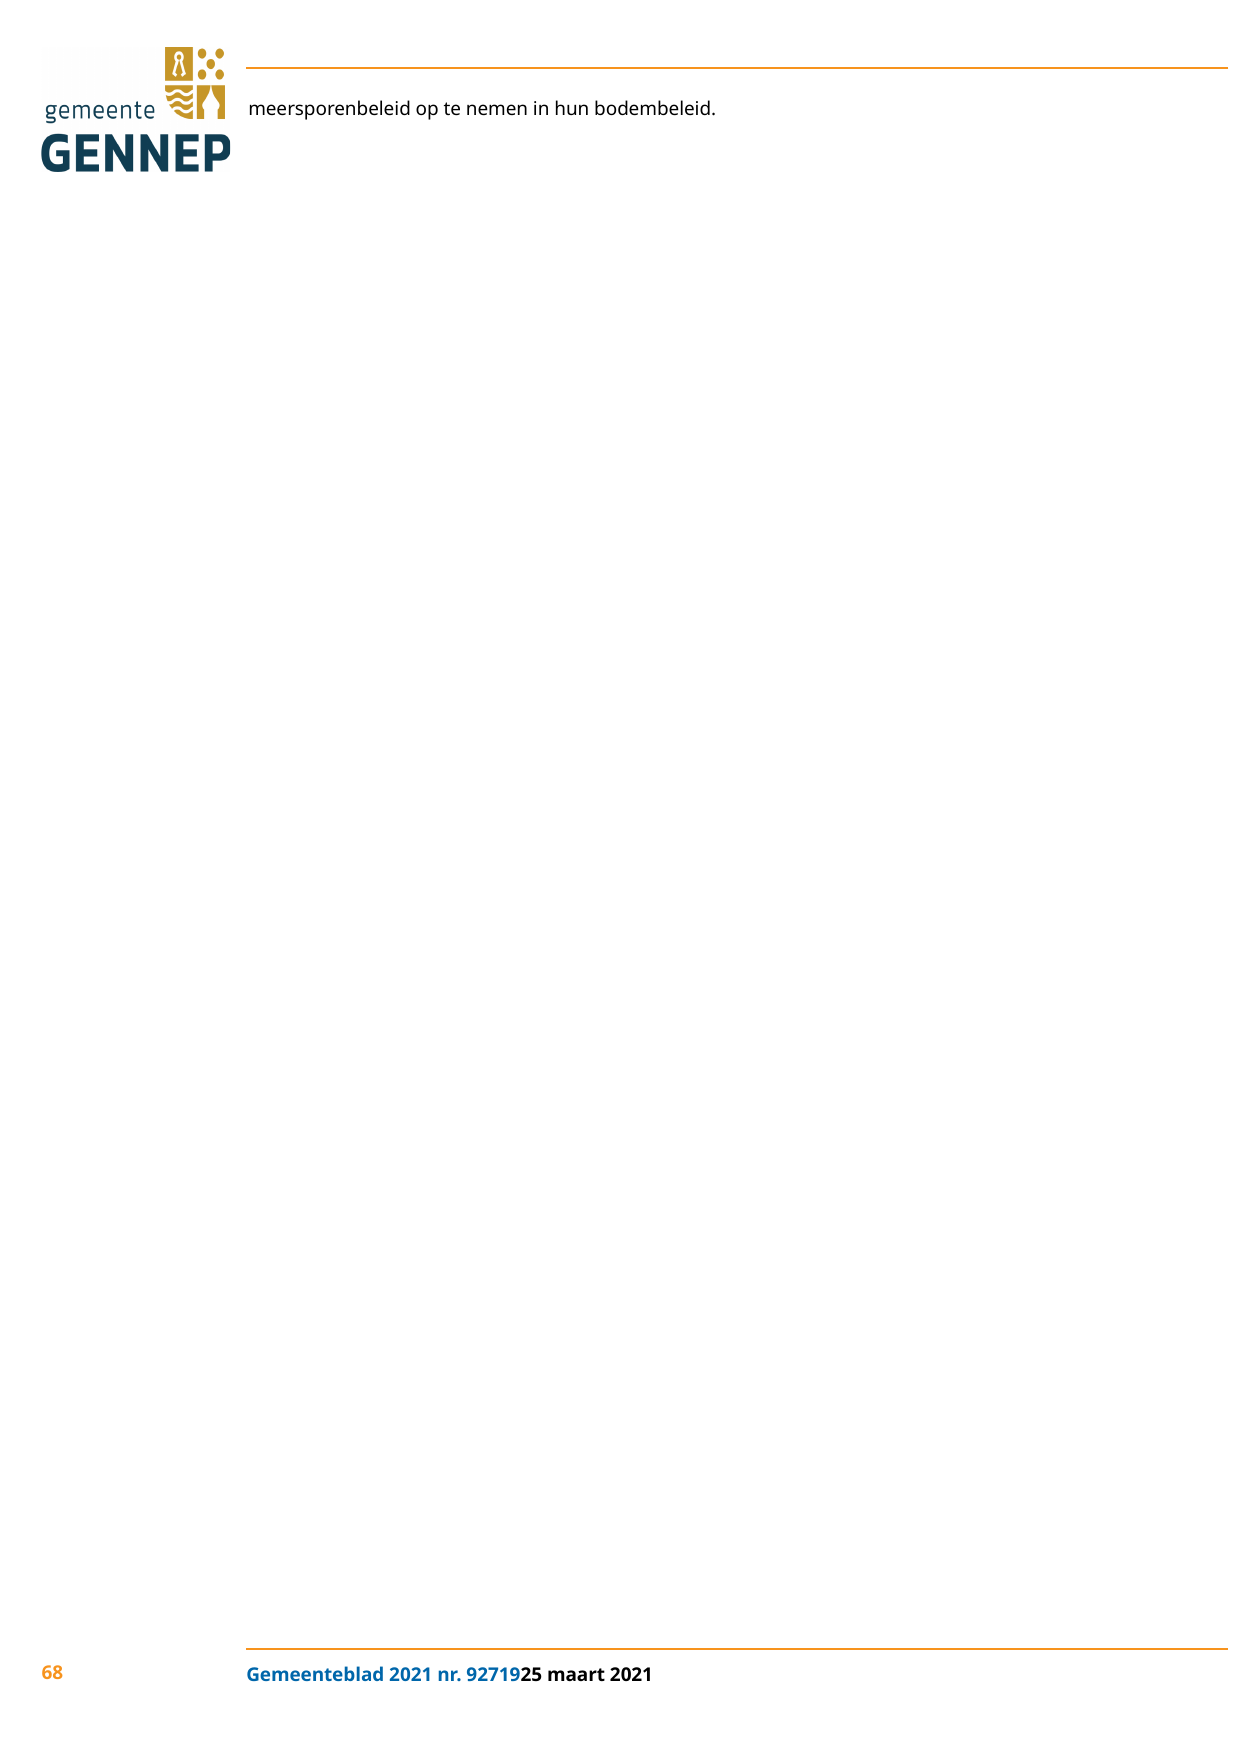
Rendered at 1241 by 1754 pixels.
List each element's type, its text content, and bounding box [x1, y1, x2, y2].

text meersporenbeleid op te nemen in hun bodembeleid. [248, 95, 1152, 121]
picture [41, 47, 231, 172]
